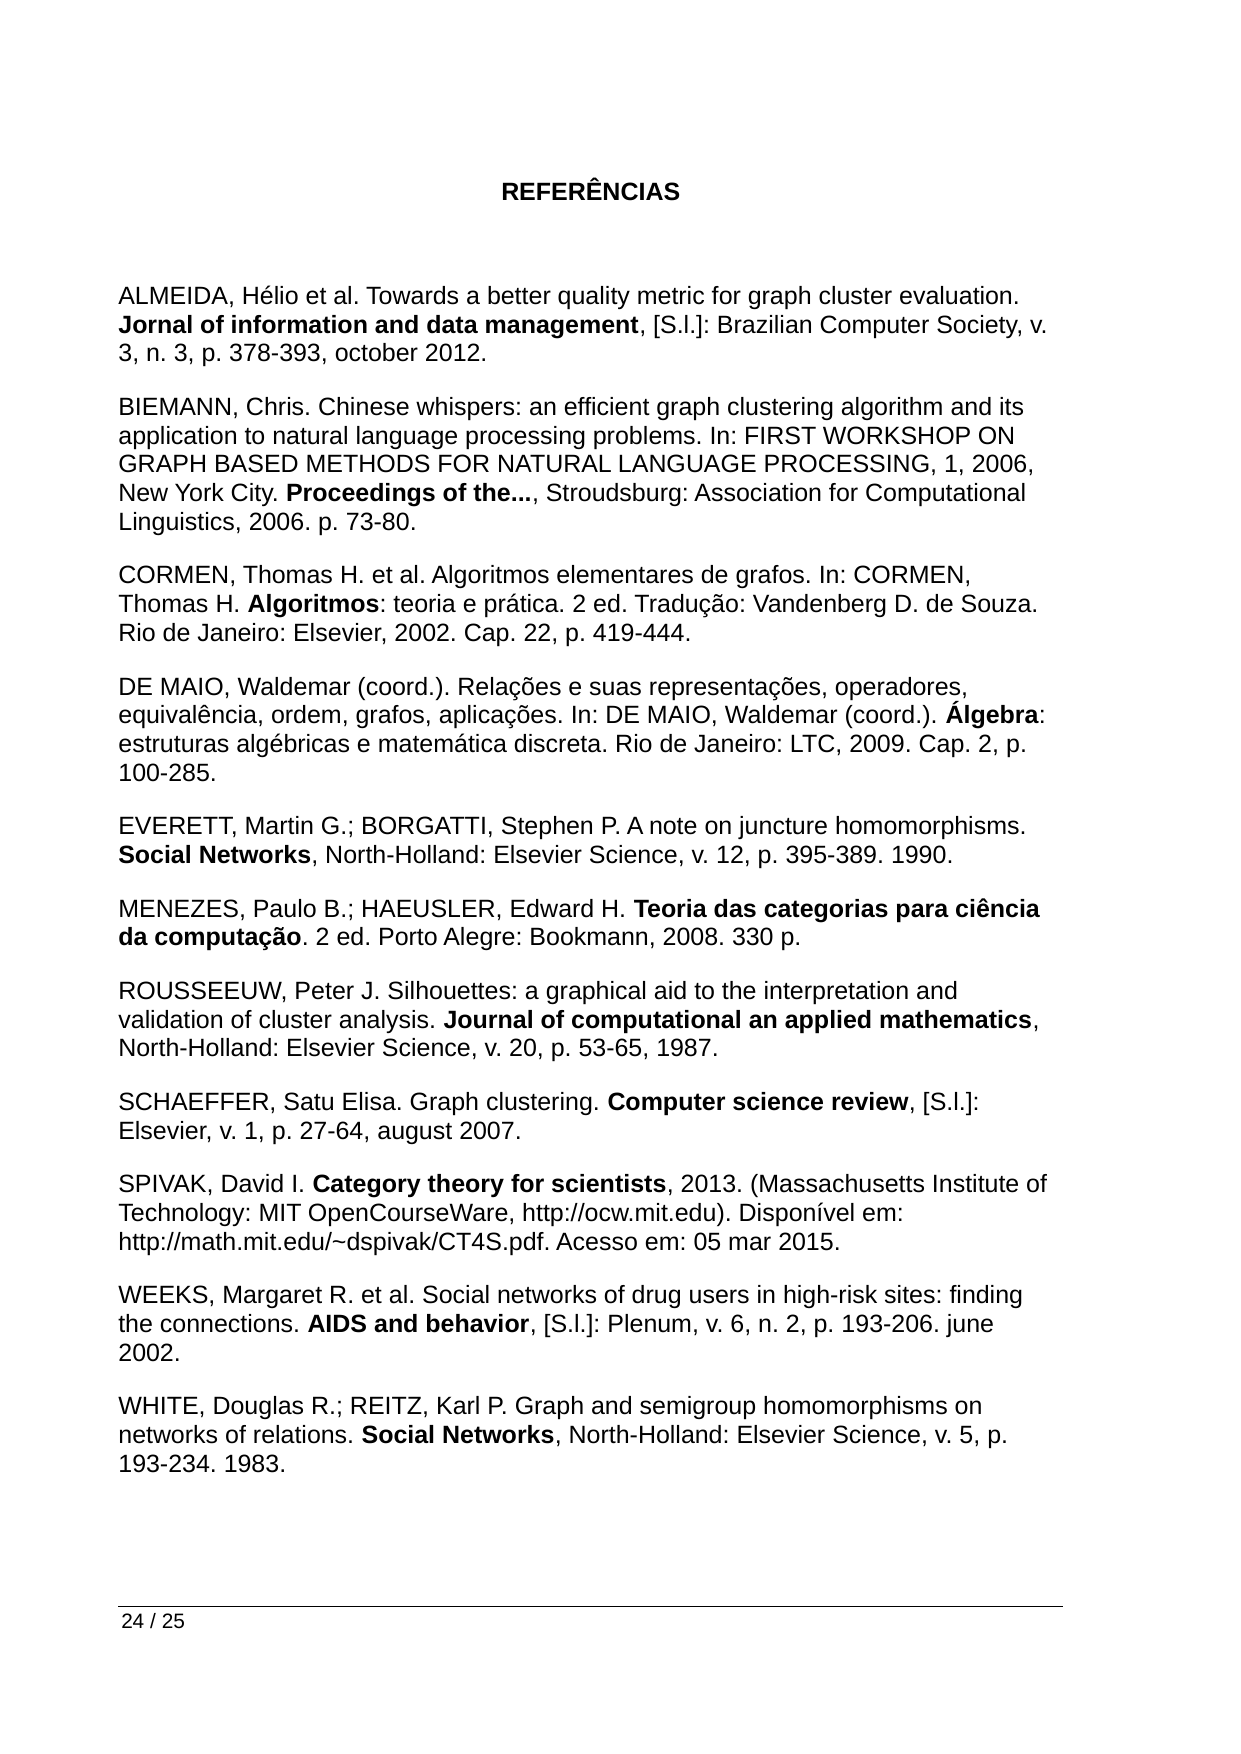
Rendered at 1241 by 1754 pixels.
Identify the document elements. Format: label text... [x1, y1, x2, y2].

text CORMEN, Thomas H. et al. Algoritmos elementares de grafos. In: CORMEN, Thomas H. Algoritmos: teoria e prática. 2 ed. Tradução: Vandenberg D. de Souza. Rio de Janeiro: Elsevier, 2002. Cap. 22, p. 419-444. [118, 561, 1063, 647]
text ROUSSEEUW, Peter J. Silhouettes: a graphical aid to the interpretation and validation of cluster analysis. Journal of computational an applied mathematics, North-Holland: Elsevier Science, v. 20, p. 53-65, 1987. [118, 976, 1063, 1062]
subtitle Referências [118, 177, 1063, 206]
text WHITE, Douglas R.; REITZ, Karl P. Graph and semigroup homomorphisms on networks of relations. Social Networks, North-Holland: Elsevier Science, v. 5, p. 193-234. 1983. [118, 1391, 1063, 1478]
text SCHAEFFER, Satu Elisa. Graph clustering. Computer science review, [S.l.]: Elsevier, v. 1, p. 27-64, august 2007. [118, 1087, 1063, 1144]
text MENEZES, Paulo B.; HAEUSLER, Edward H. Teoria das categorias para ciência da computação. 2 ed. Porto Alegre: Bookmann, 2008. 330 p. [118, 894, 1063, 951]
text BIEMANN, Chris. Chinese whispers: an efficient graph clustering algorithm and its application to natural language processing problems. In: FIRST WORKSHOP ON GRAPH BASED METHODS FOR NATURAL LANGUAGE PROCESSING, 1, 2006, New York City. Proceedings of the..., Stroudsburg: Association for Computational Linguistics, 2006. p. 73-80. [118, 392, 1063, 536]
text SPIVAK, David I. Category theory for scientists, 2013. (Massachusetts Institute of Technology: MIT OpenCourseWare, http://ocw.mit.edu). Disponível em: http://math.mit.edu/~dspivak/CT4S.pdf. Acesso em: 05 mar 2015. [118, 1169, 1063, 1256]
text DE MAIO, Waldemar (coord.). Relações e suas representações, operadores, equivalência, ordem, grafos, aplicações. In: DE MAIO, Waldemar (coord.). Álgebra: estruturas algébricas e matemática discreta. Rio de Janeiro: LTC, 2009. Cap. 2, p. 100-285. [118, 672, 1063, 787]
text EVERETT, Martin G.; BORGATTI, Stephen P. A note on juncture homomorphisms. Social Networks, North-Holland: Elsevier Science, v. 12, p. 395-389. 1990. [118, 811, 1063, 869]
text ALMEIDA, Hélio et al. Towards a better quality metric for graph cluster evaluation. Jornal of information and data management, [S.l.]: Brazilian Computer Society, v. 3, n. 3, p. 378-393, october 2012. [118, 281, 1063, 367]
text WEEKS, Margaret R. et al. Social networks of drug users in high-risk sites: finding the connections. AIDS and behavior, [S.l.]: Plenum, v. 6, n. 2, p. 193-206. june 2002. [118, 1280, 1063, 1367]
